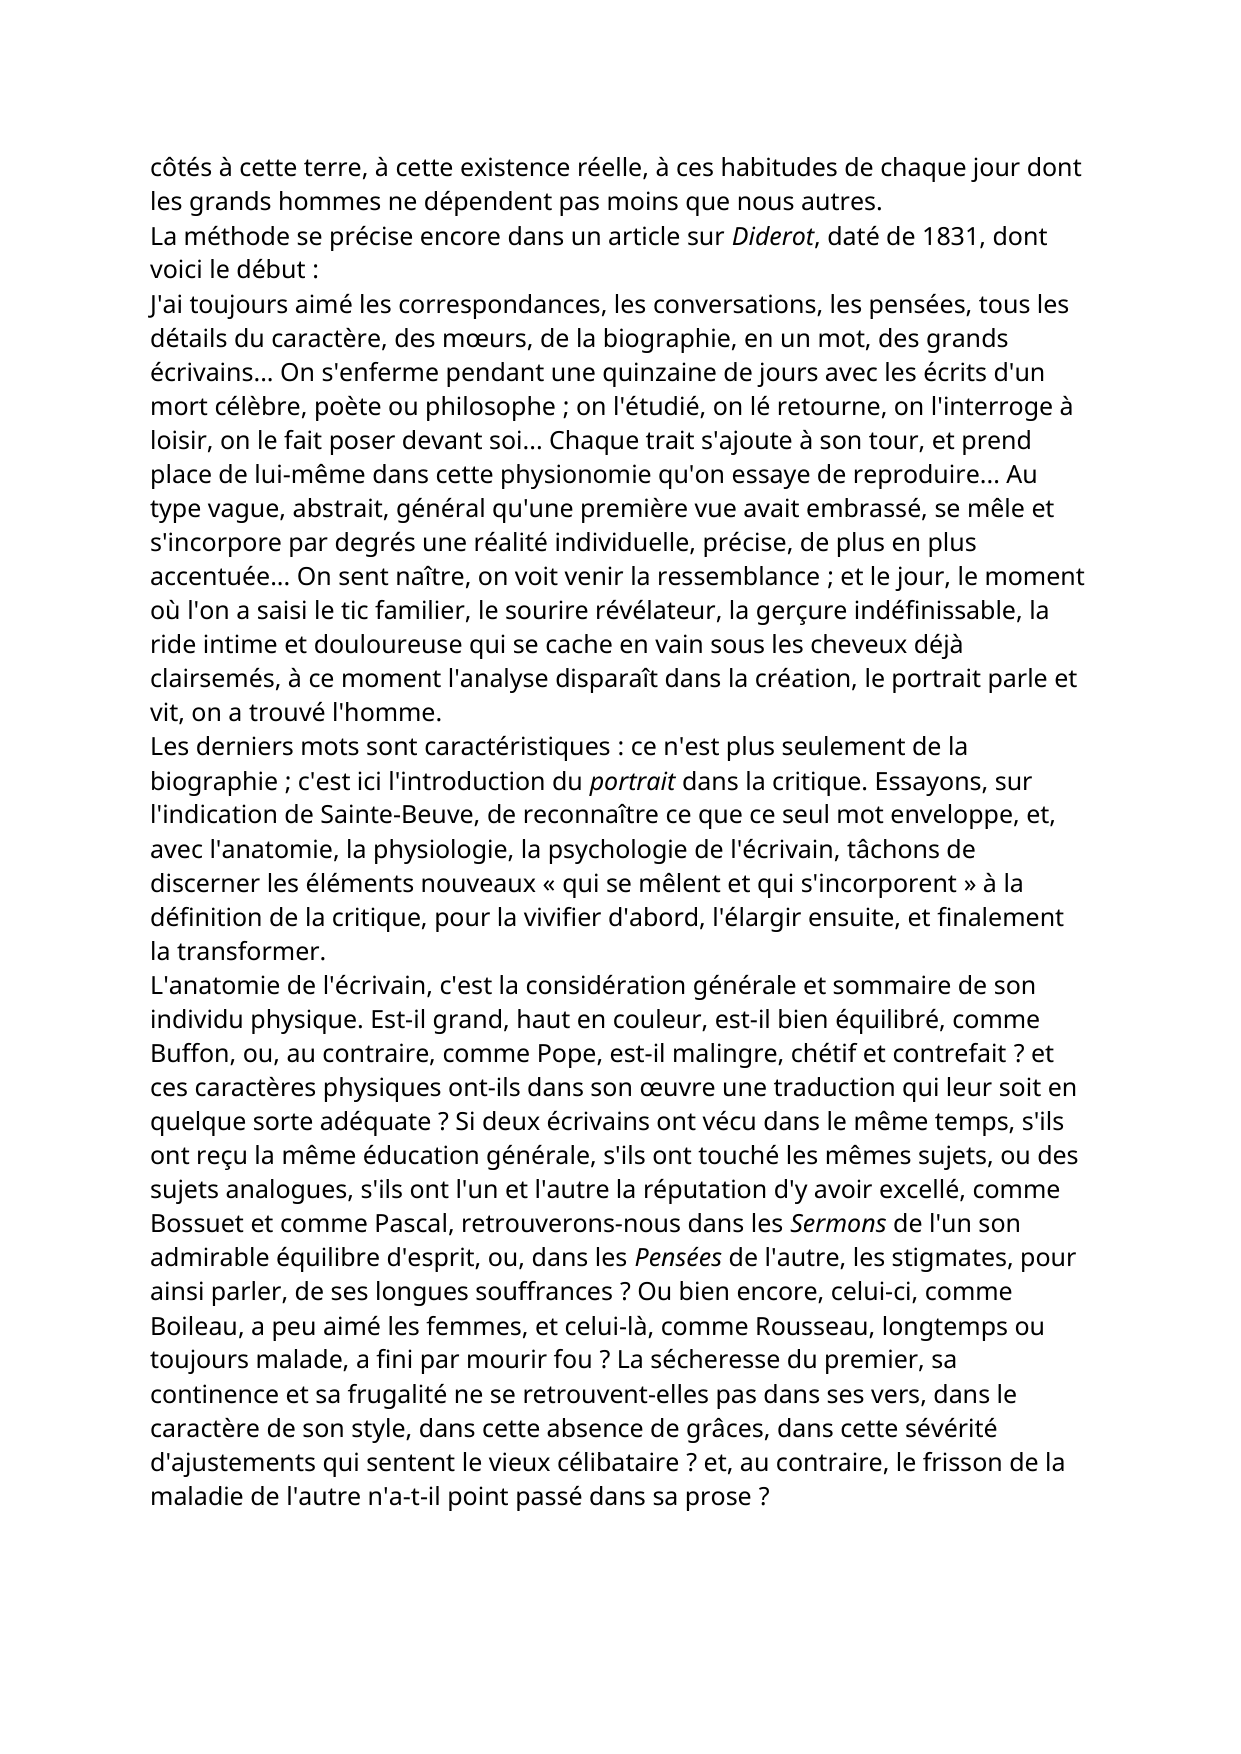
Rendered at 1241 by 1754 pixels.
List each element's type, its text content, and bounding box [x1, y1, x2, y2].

text La méthode se précise encore dans un article sur Diderot, daté de 1831, dont voici le début : [150, 218, 1091, 286]
text J'ai toujours aimé les correspondances, les conversations, les pensées, tous les détails du caractère, des mœurs, de la biographie, en un mot, des grands écrivains... On s'enferme pendant une quinzaine de jours avec les écrits d'un mort célèbre, poète ou philosophe ; on l'étudié, on lé retourne, on l'interroge à loisir, on le fait poser devant soi... Chaque trait s'ajoute à son tour, et prend place de lui-même dans cette physionomie qu'on essaye de reproduire... Au type vague, abstrait, général qu'une première vue avait embrassé, se mêle et s'incorpore par degrés une réalité individuelle, précise, de plus en plus accentuée... On sent naître, on voit venir la ressemblance ; et le jour, le moment où l'on a saisi le tic familier, le sourire révélateur, la gerçure indéfinissable, la ride intime et douloureuse qui se cache en vain sous les cheveux déjà clairsemés, à ce moment l'analyse disparaît dans la création, le portrait parle et vit, on a trouvé l'homme. [150, 286, 1091, 729]
text L'anatomie de l'écrivain, c'est la considération générale et sommaire de son individu physique. Est-il grand, haut en couleur, est-il bien équilibré, comme Buffon, ou, au contraire, comme Pope, est-il malingre, chétif et contrefait ? et ces caractères physiques ont-ils dans son œuvre une traduction qui leur soit en quelque sorte adéquate ? Si deux écrivains ont vécu dans le même temps, s'ils ont reçu la même éducation générale, s'ils ont touché les mêmes sujets, ou des sujets analogues, s'ils ont l'un et l'autre la réputation d'y avoir excellé, comme Bossuet et comme Pascal, retrouverons-nous dans les Sermons de l'un son admirable équilibre d'esprit, ou, dans les Pensées de l'autre, les stigmates, pour ainsi parler, de ses longues souffrances ? Ou bien encore, celui-ci, comme Boileau, a peu aimé les femmes, et celui-là, comme Rousseau, longtemps ou toujours malade, a fini par mourir fou ? La sécheresse du premier, sa continence et sa frugalité ne se retrouvent-elles pas dans ses vers, dans le caractère de son style, dans cette absence de grâces, dans cette sévérité d'ajustements qui sentent le vieux célibataire ? et, au contraire, le frisson de la maladie de l'autre n'a-t-il point passé dans sa prose ? [150, 967, 1091, 1512]
text Les derniers mots sont caractéristiques : ce n'est plus seulement de la biographie ; c'est ici l'introduction du portrait dans la critique. Essayons, sur l'indication de Sainte-Beuve, de reconnaître ce que ce seul mot enveloppe, et, avec l'anatomie, la physiologie, la psychologie de l'écrivain, tâchons de discerner les éléments nouveaux « qui se mêlent et qui s'incorporent » à la définition de la critique, pour la vivifier d'abord, l'élargir ensuite, et finalement la transformer. [150, 729, 1091, 967]
text côtés à cette terre, à cette existence réelle, à ces habitudes de chaque jour dont les grands hommes ne dépendent pas moins que nous autres. [150, 150, 1091, 218]
